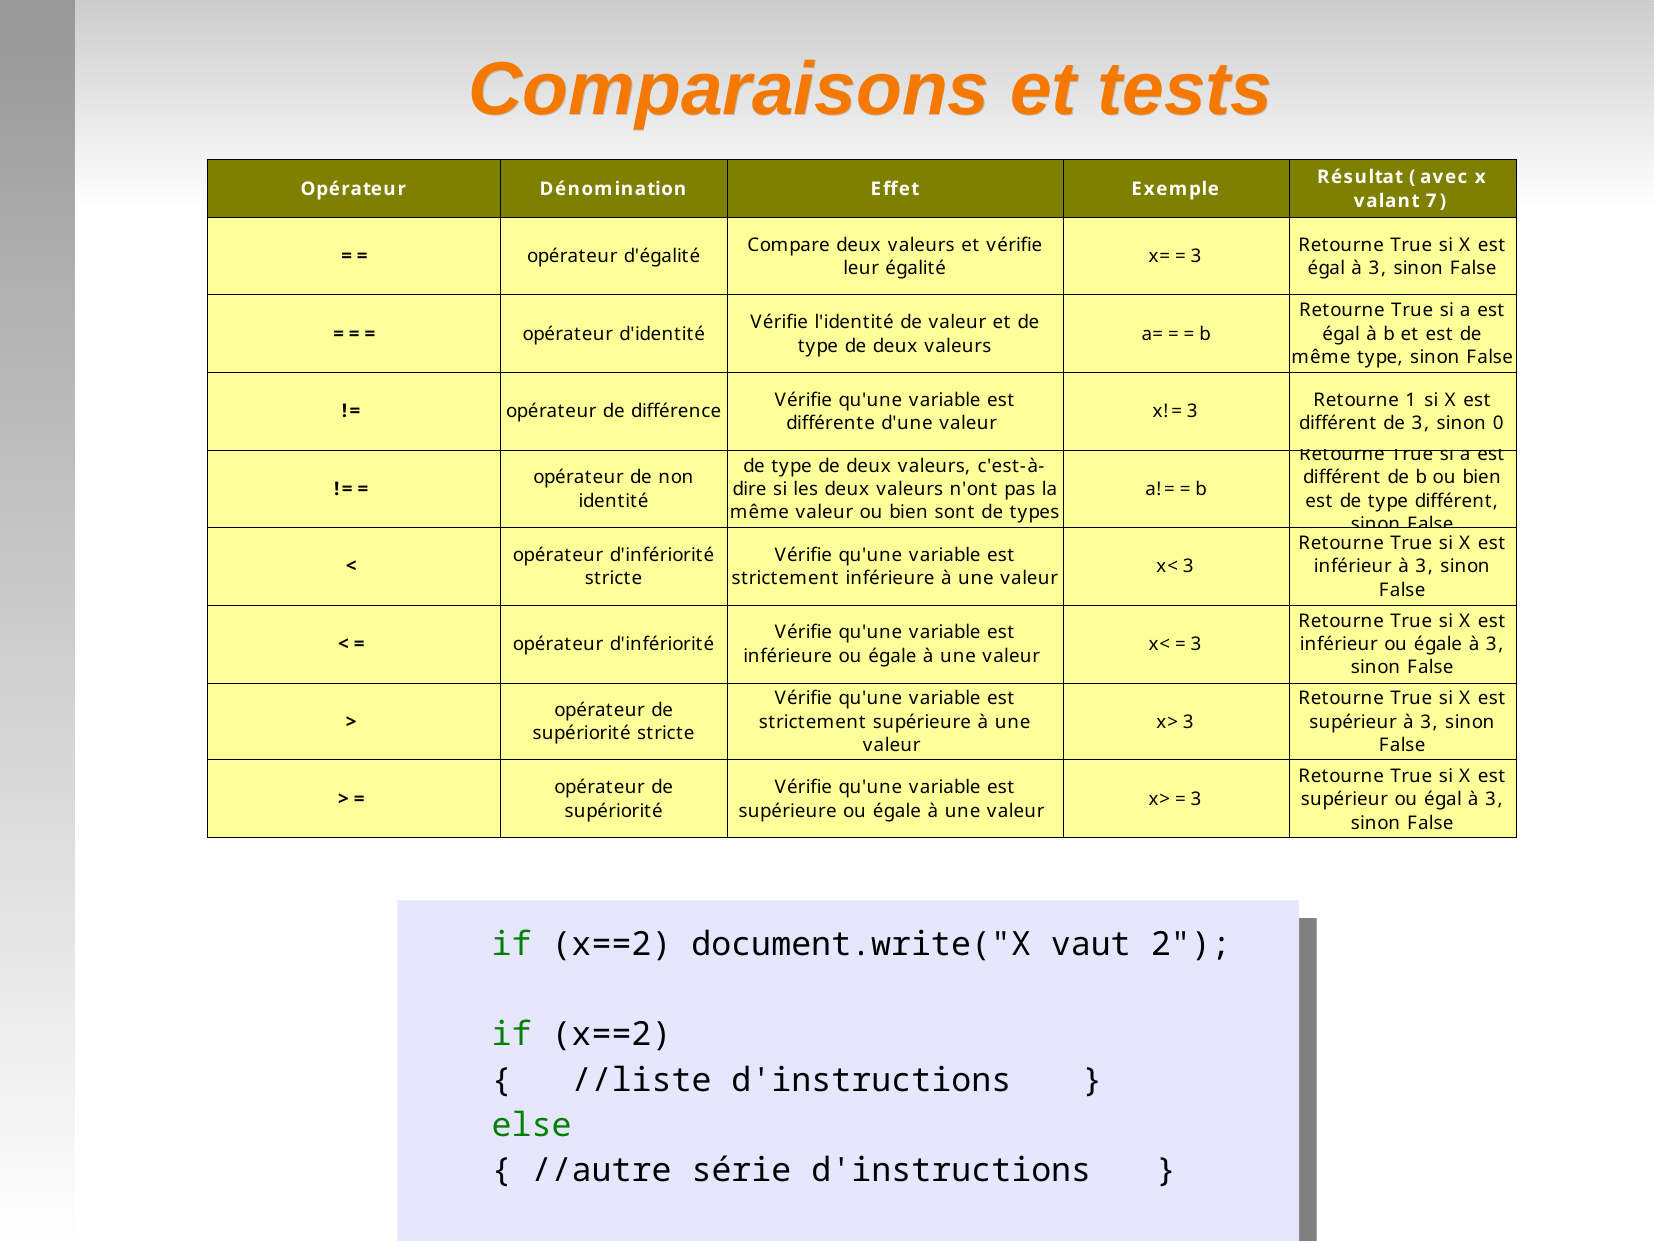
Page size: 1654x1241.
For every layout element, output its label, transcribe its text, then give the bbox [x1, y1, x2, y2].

title Comparaisons et tests [88, 0, 1654, 178]
text_box if (x==2) document.write("X vaut 2"); if (x==2) { //liste d'instructions } else { //autre série d'instructions } [397, 900, 1300, 1211]
chart [206, 159, 1518, 840]
